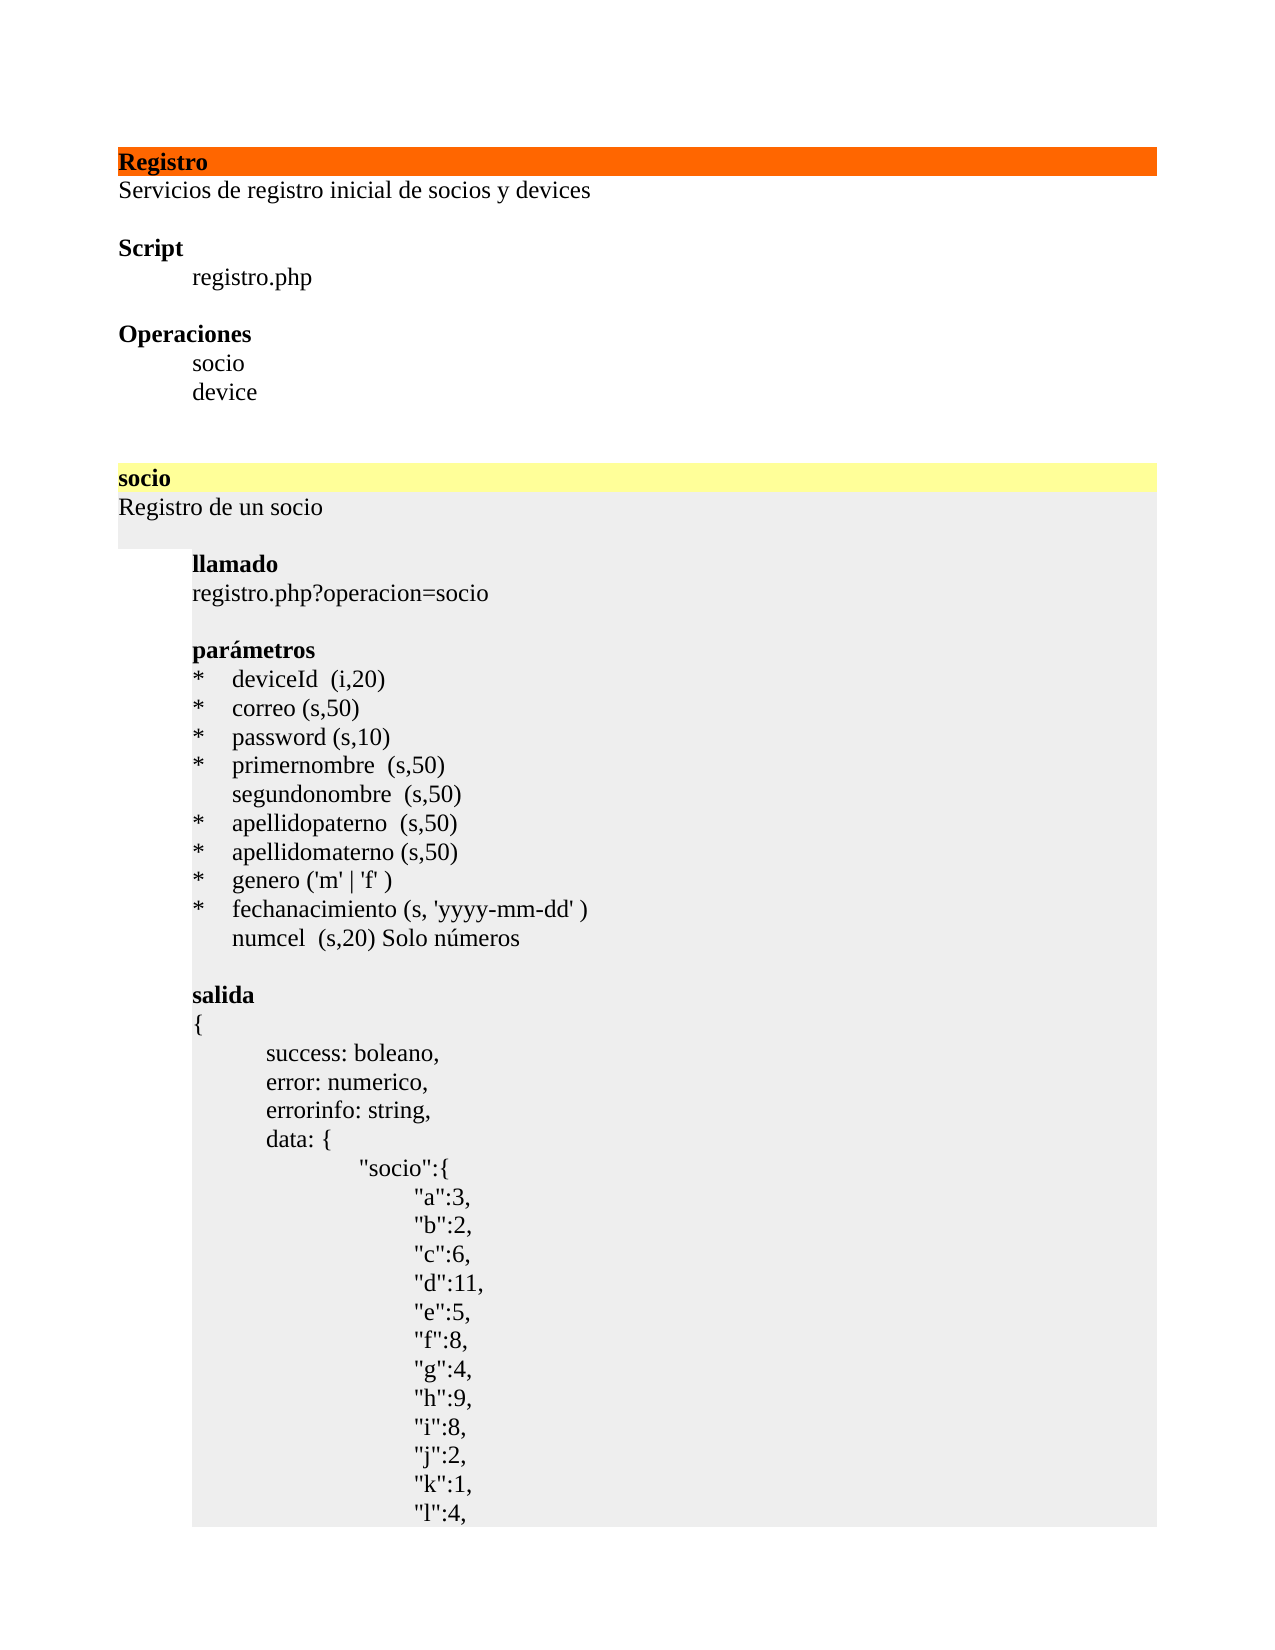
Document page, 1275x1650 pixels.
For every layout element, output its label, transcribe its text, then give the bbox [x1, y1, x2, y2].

text * primernombre (s,50) [192, 751, 1157, 779]
text * fechanacimiento (s, 'yyyy-mm-dd' ) [192, 894, 1157, 923]
text "d":11, [192, 1268, 1157, 1297]
text errorinfo: string, [192, 1096, 1157, 1124]
text "f":8, [192, 1326, 1157, 1354]
text Registro [118, 147, 1157, 176]
text { [192, 1009, 1157, 1038]
text registro.php [118, 262, 1157, 291]
text * correo (s,50) [192, 693, 1157, 722]
text "i":8, [192, 1412, 1157, 1441]
text Script [118, 233, 1157, 262]
text "l":4, [192, 1498, 1157, 1527]
text Registro de un socio [118, 492, 1157, 521]
text socio [118, 463, 1157, 492]
text "b":2, [192, 1211, 1157, 1239]
text success: boleano, [192, 1038, 1157, 1067]
text error: numerico, [192, 1067, 1157, 1096]
text Servicios de registro inicial de socios y devices [118, 176, 1157, 204]
text "socio":{ [192, 1153, 1157, 1182]
text Operaciones [118, 319, 1157, 348]
text "k":1, [192, 1469, 1157, 1498]
text parámetros [192, 636, 1157, 664]
text * password (s,10) [192, 722, 1157, 751]
text llamado [192, 549, 1157, 578]
text * deviceId (i,20) [192, 664, 1157, 693]
text device [118, 377, 1157, 406]
text numcel (s,20) Solo números [192, 923, 1157, 952]
text socio [118, 348, 1157, 377]
text segundonombre (s,50) [192, 779, 1157, 808]
text "h":9, [192, 1383, 1157, 1412]
text "c":6, [192, 1239, 1157, 1268]
text "a":3, [192, 1182, 1157, 1211]
text "g":4, [192, 1354, 1157, 1383]
text registro.php?operacion=socio [192, 578, 1157, 607]
text "j":2, [192, 1441, 1157, 1469]
text * genero ('m' | 'f' ) [192, 866, 1157, 894]
text "e":5, [192, 1297, 1157, 1326]
text * apellidopaterno (s,50) [192, 808, 1157, 837]
text * apellidomaterno (s,50) [192, 837, 1157, 866]
text data: { [192, 1124, 1157, 1153]
text salida [192, 981, 1157, 1009]
